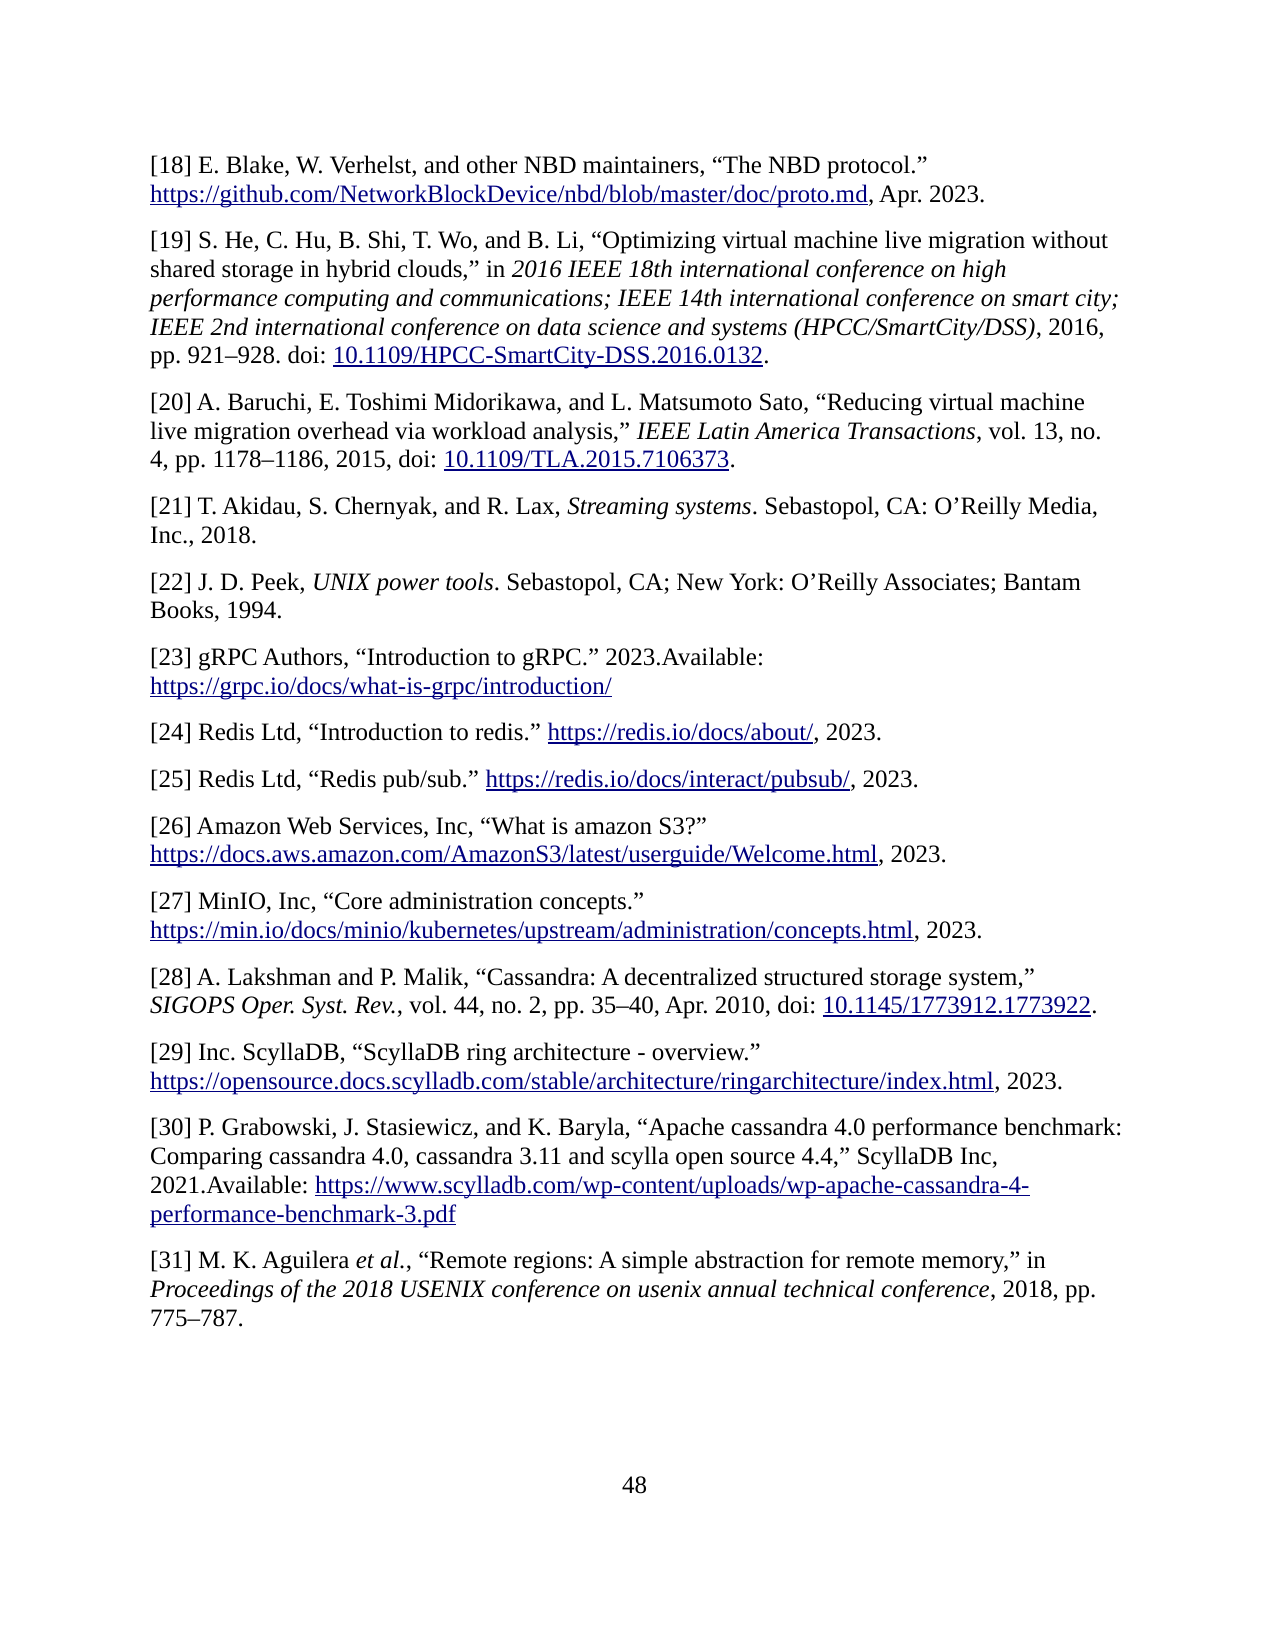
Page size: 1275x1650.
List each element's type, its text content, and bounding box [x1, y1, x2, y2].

text [22] J. D. Peek, UNIX power tools. Sebastopol, CA; New York: O’Reilly Associates; Bantam Books, 1994. [150, 567, 1125, 624]
text [26] Amazon Web Services, Inc, “What is amazon S3?” https://docs.aws.amazon.com/AmazonS3/latest/userguide/Welcome.html, 2023. [150, 811, 1125, 868]
text [20] A. Baruchi, E. Toshimi Midorikawa, and L. Matsumoto Sato, “Reducing virtual machine live migration overhead via workload analysis,” IEEE Latin America Transactions, vol. 13, no. 4, pp. 1178–1186, 2015, doi: 10.1109/TLA.2015.7106373. [150, 387, 1125, 473]
text [23] gRPC Authors, “Introduction to gRPC.” 2023.Available: https://grpc.io/docs/what-is-grpc/introduction/ [150, 642, 1125, 699]
text [21] T. Akidau, S. Chernyak, and R. Lax, Streaming systems. Sebastopol, CA: O’Reilly Media, Inc., 2018. [150, 491, 1125, 549]
text [18] E. Blake, W. Verhelst, and other NBD maintainers, “The NBD protocol.” https://github.com/NetworkBlockDevice/nbd/blob/master/doc/proto.md, Apr. 2023. [150, 150, 1125, 207]
text [31] M. K. Aguilera et al., “Remote regions: A simple abstraction for remote memory,” in Proceedings of the 2018 USENIX conference on usenix annual technical conference, 2018, pp. 775–787. [150, 1245, 1125, 1332]
text [30] P. Grabowski, J. Stasiewicz, and K. Baryla, “Apache cassandra 4.0 performance benchmark: Comparing cassandra 4.0, cassandra 3.11 and scylla open source 4.4,” ScyllaDB Inc, 2021.Available: https://www.scylladb.com/wp-content/uploads/wp-apache-cassandra-4-performance-benchmark-3.pdf [150, 1112, 1125, 1227]
text [28] A. Lakshman and P. Malik, “Cassandra: A decentralized structured storage system,” SIGOPS Oper. Syst. Rev., vol. 44, no. 2, pp. 35–40, Apr. 2010, doi: 10.1145/1773912.1773922. [150, 962, 1125, 1019]
text [24] Redis Ltd, “Introduction to redis.” https://redis.io/docs/about/, 2023. [150, 717, 1125, 746]
text [19] S. He, C. Hu, B. Shi, T. Wo, and B. Li, “Optimizing virtual machine live migration without shared storage in hybrid clouds,” in 2016 IEEE 18th international conference on high performance computing and communications; IEEE 14th international conference on smart city; IEEE 2nd international conference on data science and systems (HPCC/SmartCity/DSS), 2016, pp. 921–928. doi: 10.1109/HPCC-SmartCity-DSS.2016.0132. [150, 225, 1125, 369]
text [25] Redis Ltd, “Redis pub/sub.” https://redis.io/docs/interact/pubsub/, 2023. [150, 764, 1125, 793]
text [29] Inc. ScyllaDB, “ScyllaDB ring architecture - overview.” https://opensource.docs.scylladb.com/stable/architecture/ringarchitecture/index.html, 2023. [150, 1037, 1125, 1094]
text [27] MinIO, Inc, “Core administration concepts.” https://min.io/docs/minio/kubernetes/upstream/administration/concepts.html, 2023. [150, 886, 1125, 944]
